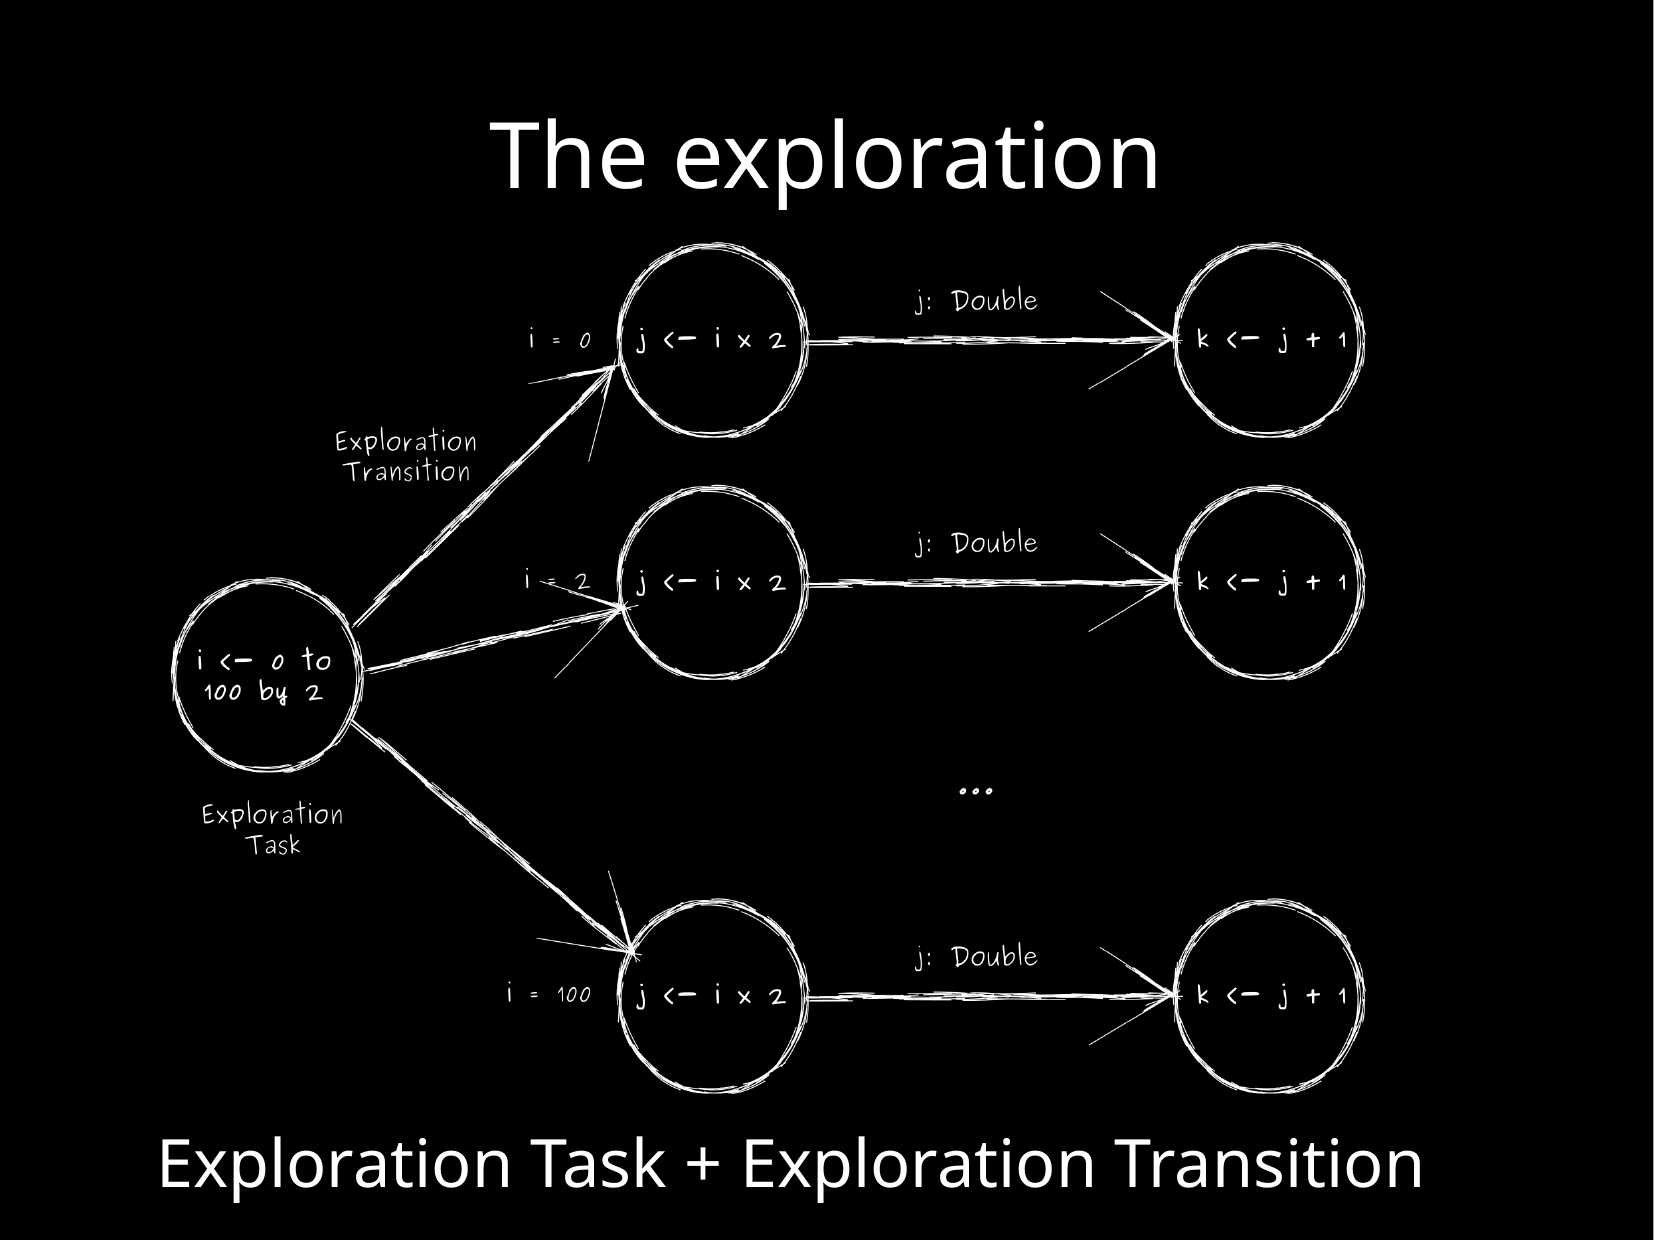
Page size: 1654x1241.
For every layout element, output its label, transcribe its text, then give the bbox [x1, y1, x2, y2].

picture [171, 242, 1366, 1094]
title The exploration [82, 49, 1571, 257]
list Exploration Task + Exploration Transition [47, 1116, 1536, 1241]
